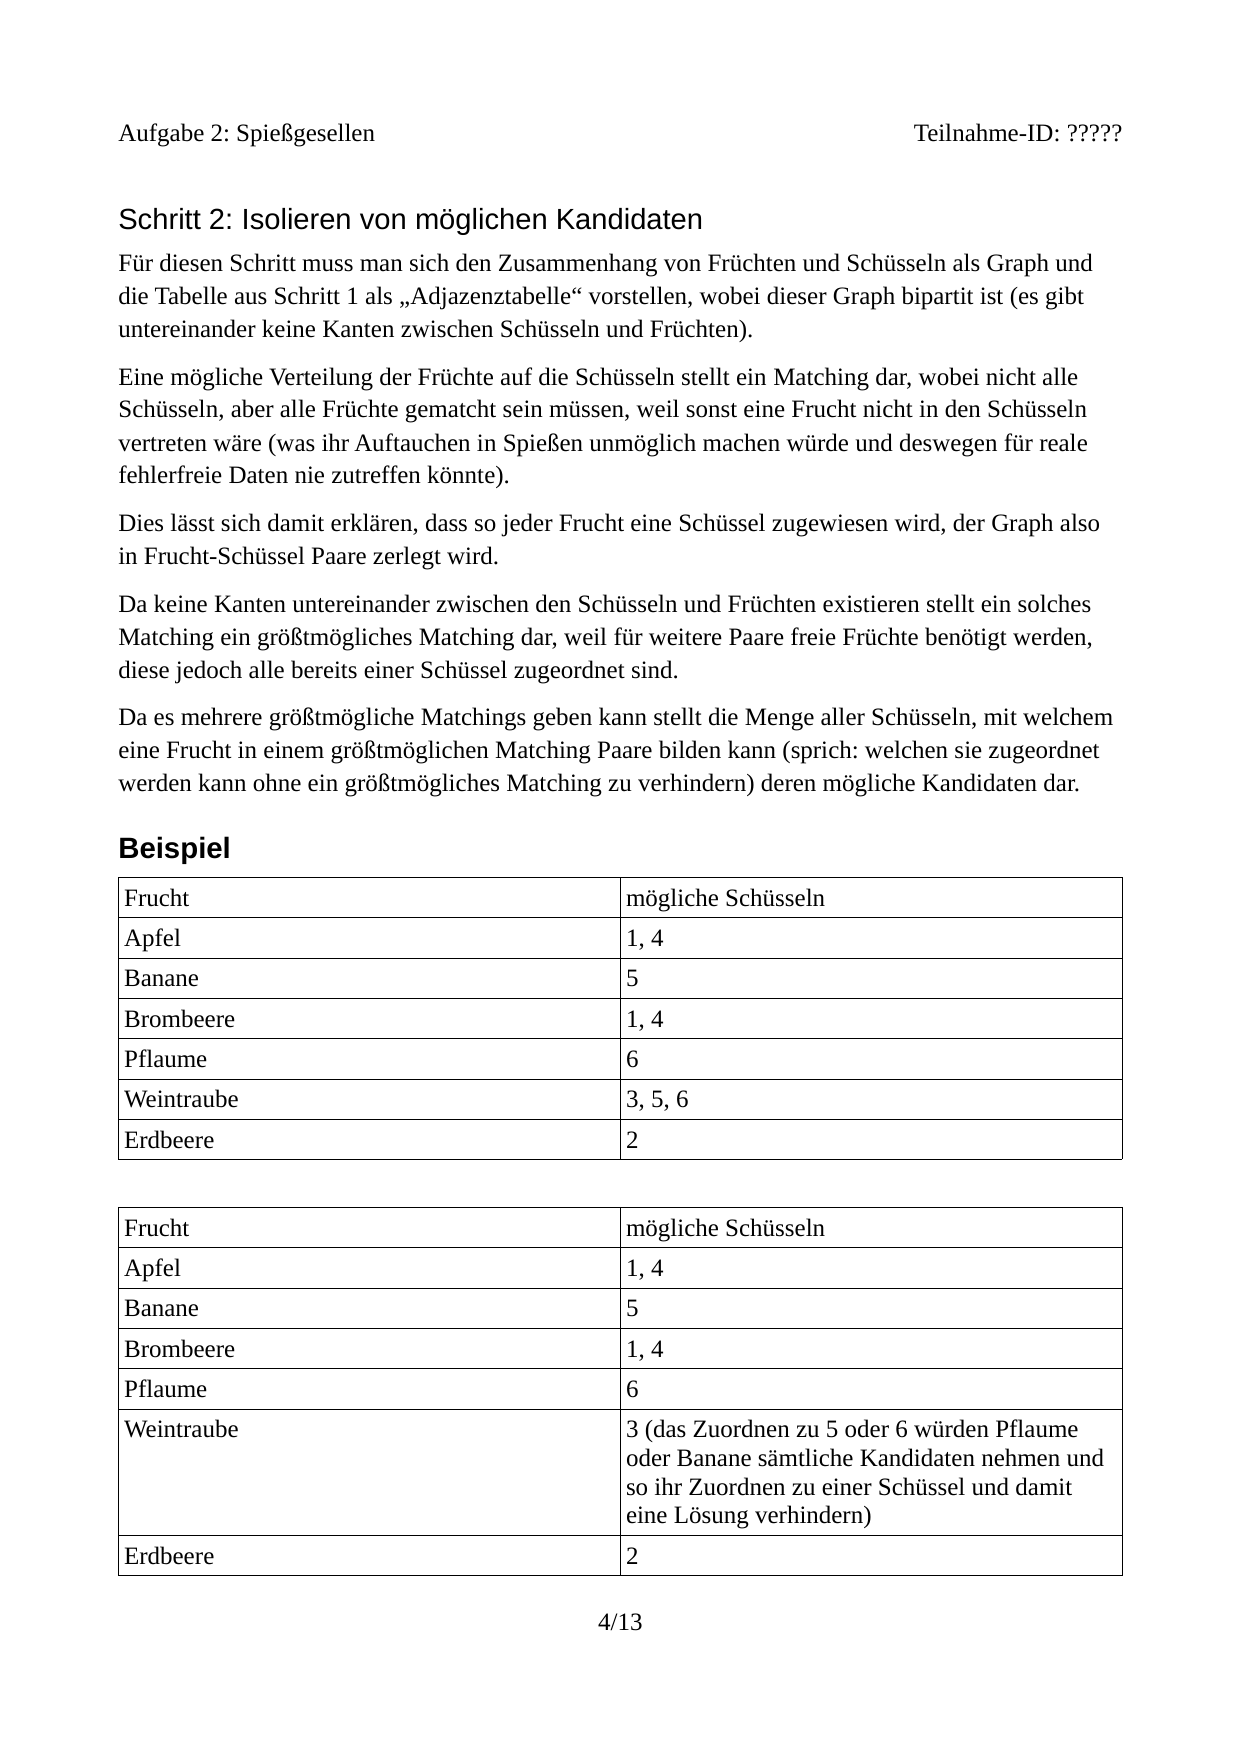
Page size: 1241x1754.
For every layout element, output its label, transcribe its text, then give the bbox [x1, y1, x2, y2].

table_cell 5 [621, 1289, 1122, 1328]
table_cell Pflaume [119, 1039, 620, 1078]
table_cell 2 [621, 1536, 1122, 1575]
table_cell 3 (das Zuordnen zu 5 oder 6 würden Pflaume oder Banane sämtliche Kandidaten nehmen und so ihr Zuordnen zu einer Schüssel und damit eine Lösung verhindern) [621, 1410, 1122, 1535]
text Da keine Kanten untereinander zwischen den Schüsseln und Früchten existieren stellt ein solches Matching ein größtmögliches Matching dar, weil für weitere Paare freie Früchte benötigt werden, diese jedoch alle bereits einer Schüssel zugeordnet sind. [118, 589, 1122, 684]
table_cell Weintraube [119, 1410, 620, 1535]
table_cell 3, 5, 6 [621, 1080, 1122, 1119]
text Da es mehrere größtmögliche Matchings geben kann stellt die Menge aller Schüsseln, mit welchem eine Frucht in einem größtmöglichen Matching Paare bilden kann (sprich: welchen sie zugeordnet werden kann ohne ein größtmögliches Matching zu verhindern) deren mögliche Kandidaten dar. [118, 702, 1122, 797]
table_cell 1, 4 [621, 1329, 1122, 1368]
table_cell Brombeere [119, 1329, 620, 1368]
table_cell Apfel [119, 1248, 620, 1287]
table_cell Erdbeere [119, 1120, 620, 1159]
table_cell 1, 4 [621, 918, 1122, 958]
table_cell Banane [119, 959, 620, 998]
table_header mögliche Schüsseln [621, 878, 1122, 917]
subtitle Schritt 2: Isolieren von möglichen Kandidaten [118, 202, 1122, 235]
table_header Frucht [119, 878, 620, 917]
text Für diesen Schritt muss man sich den Zusammenhang von Früchten und Schüsseln als Graph und die Tabelle aus Schritt 1 als „Adjazenztabelle“ vorstellen, wobei dieser Graph bipartit ist (es gibt untereinander keine Kanten zwischen Schüsseln und Früchten). [118, 248, 1122, 343]
table_header mögliche Schüsseln [621, 1208, 1122, 1247]
text Dies lässt sich damit erklären, dass so jeder Frucht eine Schüssel zugewiesen wird, der Graph also in Frucht-Schüssel Paare zerlegt wird. [118, 508, 1122, 570]
table_cell Apfel [119, 918, 620, 958]
table_cell 2 [621, 1120, 1122, 1159]
table_cell Brombeere [119, 999, 620, 1038]
table_cell Pflaume [119, 1369, 620, 1408]
table_cell 1, 4 [621, 999, 1122, 1038]
text Eine mögliche Verteilung der Früchte auf die Schüsseln stellt ein Matching dar, wobei nicht alle Schüsseln, aber alle Früchte gematcht sein müssen, weil sonst eine Frucht nicht in den Schüsseln vertreten wäre (was ihr Auftauchen in Spießen unmöglich machen würde und deswegen für reale fehlerfreie Daten nie zutreffen könnte). [118, 362, 1122, 489]
table_cell 6 [621, 1369, 1122, 1408]
table_cell 6 [621, 1039, 1122, 1078]
table_cell 5 [621, 959, 1122, 998]
table_cell Banane [119, 1289, 620, 1328]
table_cell 1, 4 [621, 1248, 1122, 1287]
table_cell Weintraube [119, 1080, 620, 1119]
table_cell Erdbeere [119, 1536, 620, 1575]
table_header Frucht [119, 1208, 620, 1247]
subtitle Beispiel [118, 831, 1122, 864]
